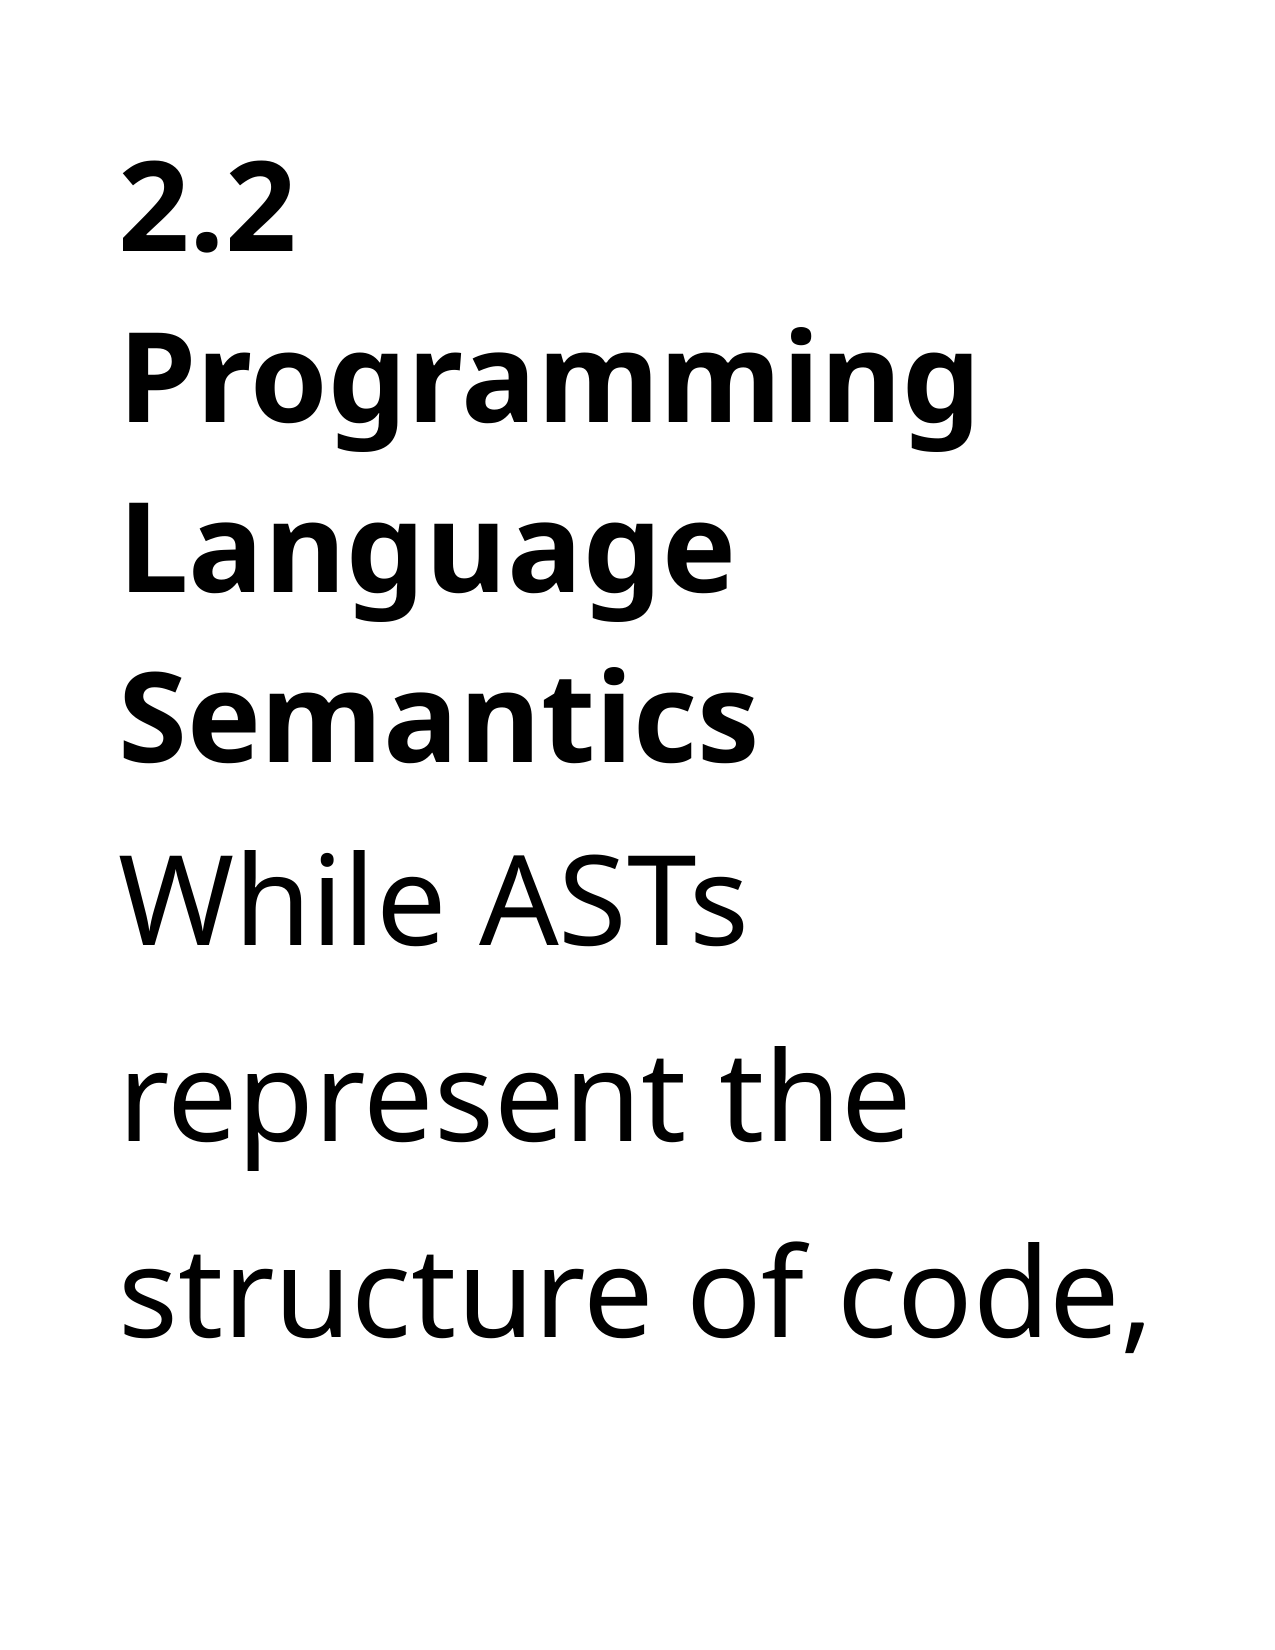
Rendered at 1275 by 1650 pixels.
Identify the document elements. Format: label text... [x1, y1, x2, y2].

subtitle 2.2 Programming Language Semantics [118, 118, 1157, 799]
text While ASTs represent the structure of code, [118, 812, 1157, 1374]
